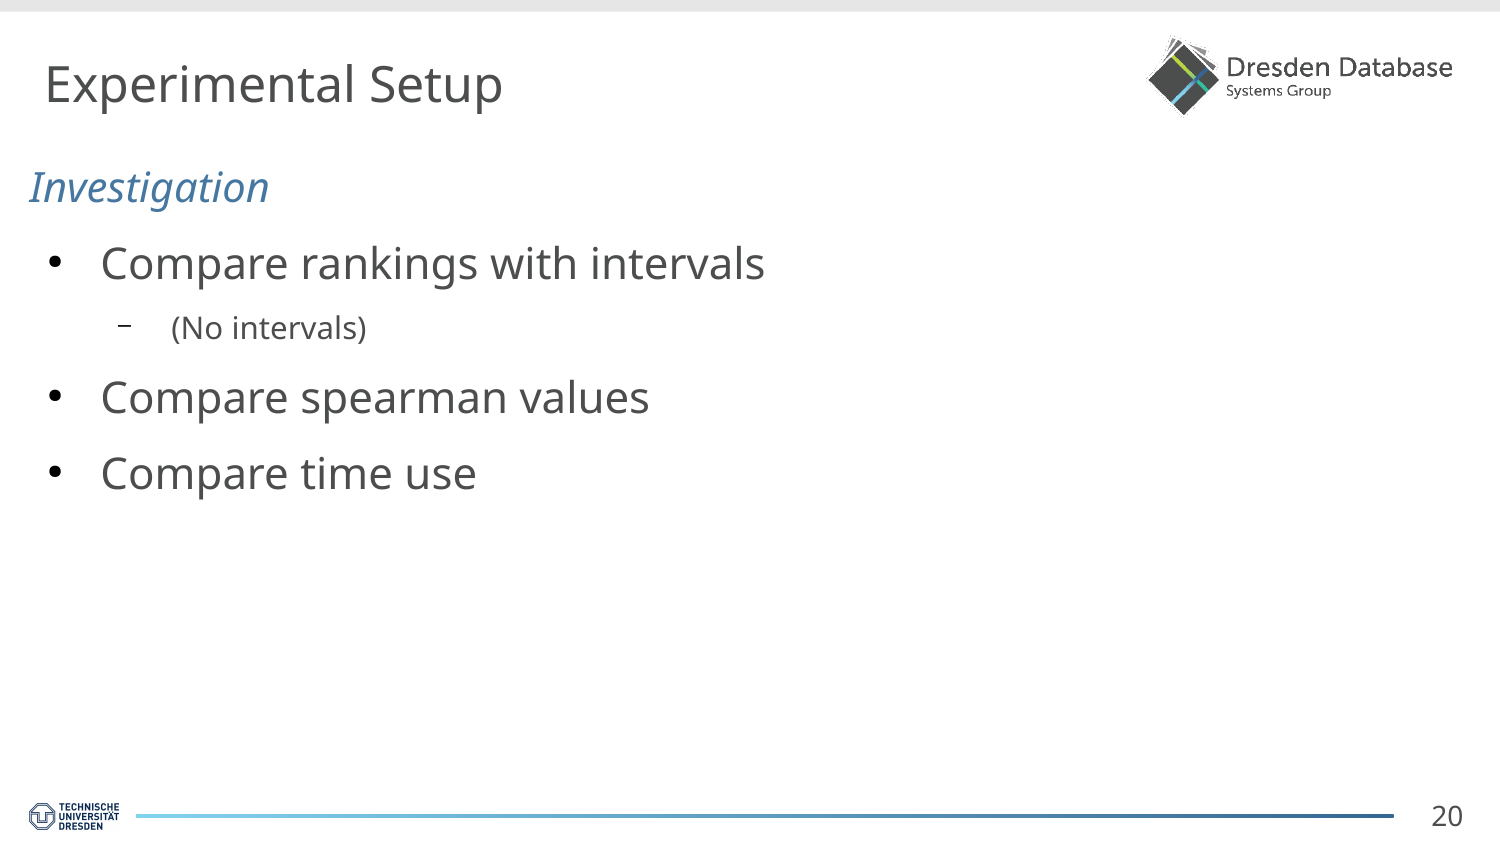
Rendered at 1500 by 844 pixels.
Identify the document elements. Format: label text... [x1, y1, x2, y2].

list Investigation Compare rankings with intervals (No intervals) Compare spearman values Compare time use [29, 159, 1471, 780]
title Experimental Setup [29, 47, 1093, 118]
picture [1145, 35, 1453, 118]
picture [29, 803, 119, 830]
